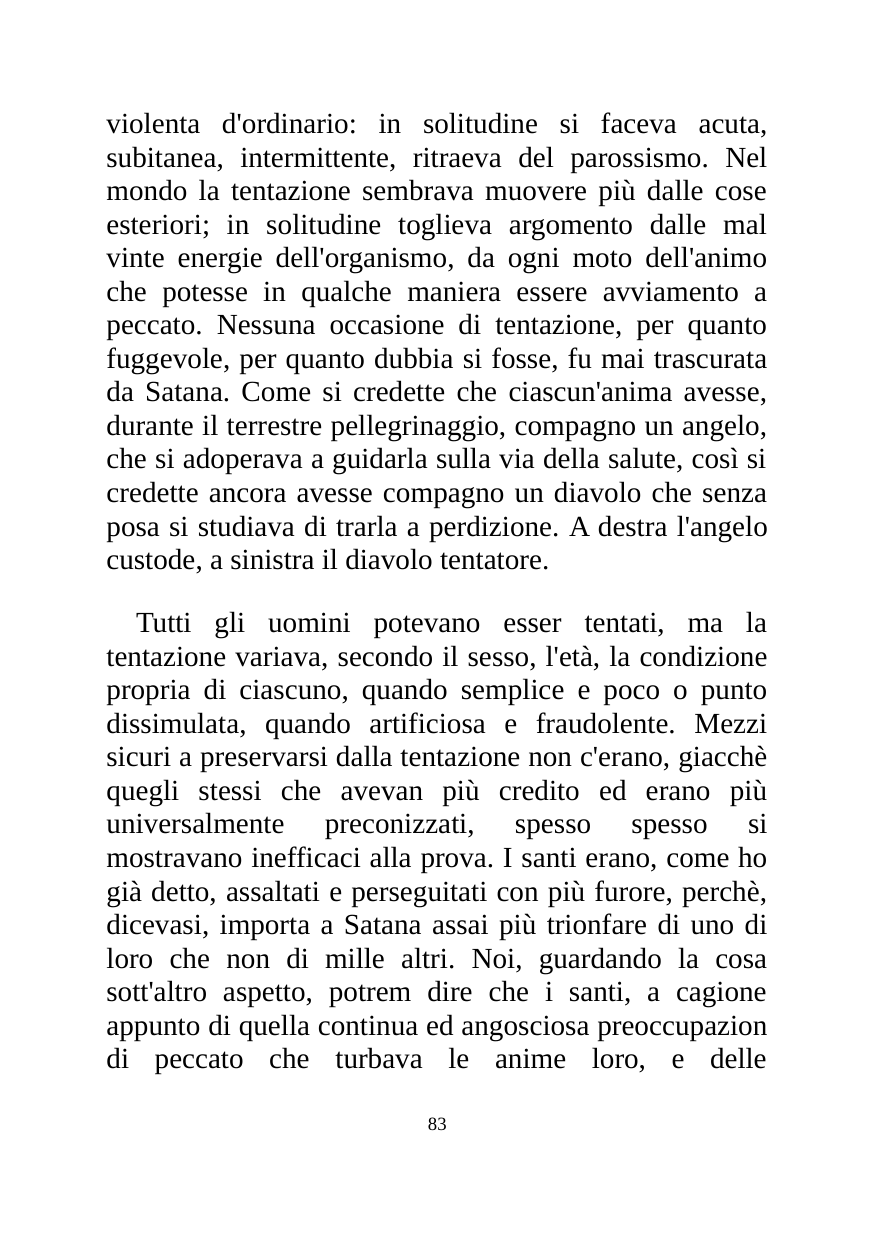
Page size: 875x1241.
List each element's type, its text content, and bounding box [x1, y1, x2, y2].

text Tutti gli uomini potevano esser tentati, ma la tentazione variava, secondo il sesso, l'età, la condizione propria di ciascuno, quando semplice e poco o punto dissimulata, quando artificiosa e fraudolente. Mezzi sicuri a preservarsi dalla tentazione non c'erano, giacchè quegli stessi che avevan più credito ed erano più universalmente preconizzati, spesso spesso si mostravano inefficaci alla prova. I santi erano, come ho già detto, assaltati e perseguitati con più furore, perchè, dicevasi, importa a Satana assai più trionfare di uno di loro che non di mille altri. Noi, guardando la cosa sott'altro aspetto, potrem dire che i santi, a cagione appunto di quella continua ed angosciosa preoccupazion di peccato che turbava le anime loro, e delle [106, 605, 768, 1075]
text violenta d'ordinario: in solitudine si faceva acuta, subitanea, intermittente, ritraeva del parossismo. Nel mondo la tentazione sembrava muovere più dalle cose esteriori; in solitudine toglieva argomento dalle mal vinte energie dell'organismo, da ogni moto dell'animo che potesse in qualche maniera essere avviamento a peccato. Nessuna occasione di tentazione, per quanto fuggevole, per quanto dubbia si fosse, fu mai trascurata da Satana. Come si credette che ciascun'anima avesse, durante il terrestre pellegrinaggio, compagno un angelo, che si adoperava a guidarla sulla via della salute, così si credette ancora avesse compagno un diavolo che senza posa si studiava di trarla a perdizione. A destra l'angelo custode, a sinistra il diavolo tentatore. [106, 106, 768, 576]
